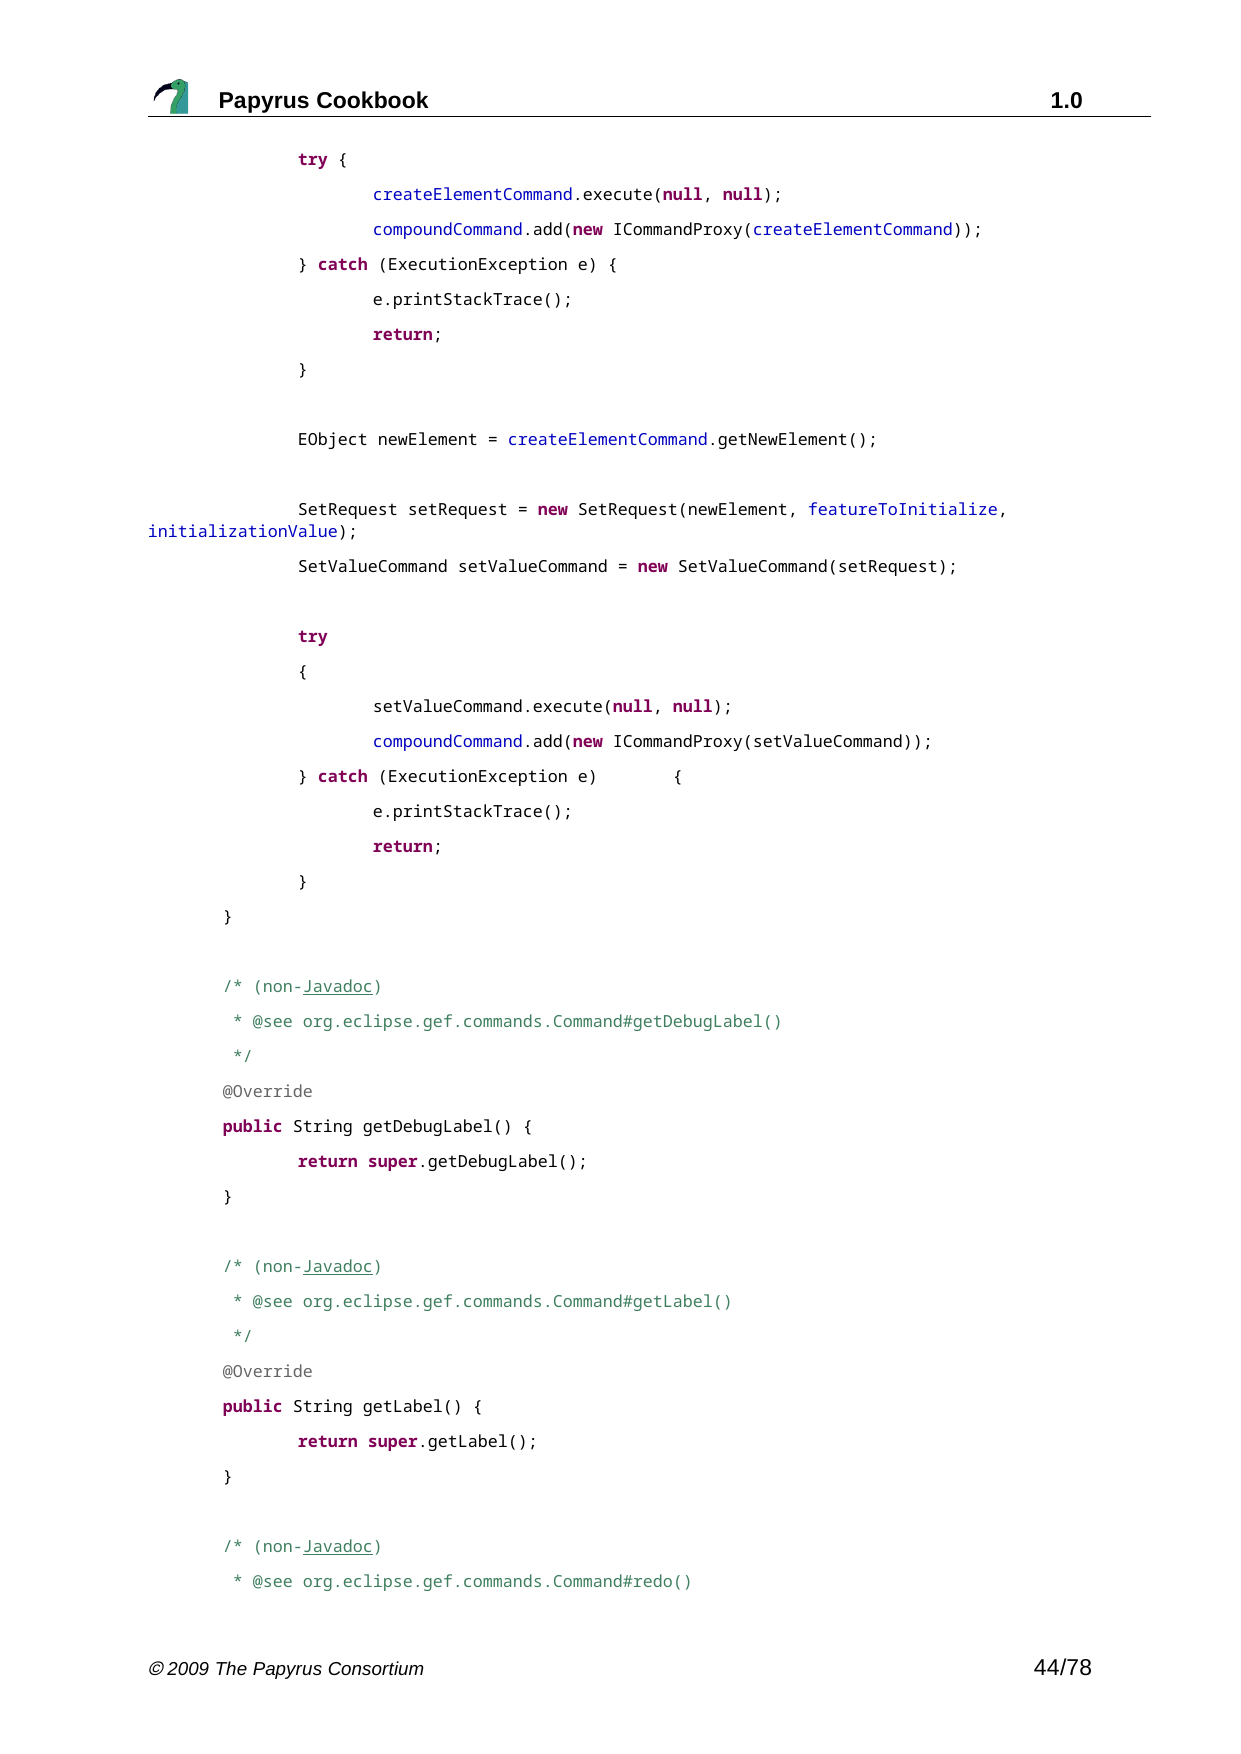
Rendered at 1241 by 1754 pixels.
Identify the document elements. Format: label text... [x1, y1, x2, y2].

text } [148, 870, 1151, 893]
text * @see org.eclipse.gef.commands.Command#redo() [148, 1570, 1151, 1593]
text compoundCommand.add(new ICommandProxy(setValueCommand)); [148, 730, 1151, 753]
text e.printStackTrace(); [148, 800, 1151, 823]
text */ [148, 1045, 1151, 1068]
text return super.getLabel(); [148, 1430, 1151, 1453]
text } [148, 1465, 1151, 1488]
text /* (non-Javadoc) [148, 1535, 1151, 1558]
text } [148, 358, 1151, 380]
text return; [148, 835, 1151, 858]
text public String getLabel() { [148, 1395, 1151, 1418]
text @Override [148, 1080, 1151, 1103]
text createElementCommand.execute(null, null); [148, 183, 1151, 205]
text /* (non-Javadoc) [148, 1255, 1151, 1278]
picture [153, 79, 189, 114]
text setValueCommand.execute(null, null); [148, 695, 1151, 718]
text return super.getDebugLabel(); [148, 1150, 1151, 1173]
text /* (non-Javadoc) [148, 975, 1151, 998]
text try { [148, 148, 1151, 170]
text * @see org.eclipse.gef.commands.Command#getLabel() [148, 1290, 1151, 1313]
text e.printStackTrace(); [148, 288, 1151, 310]
text } [148, 1185, 1151, 1208]
text public String getDebugLabel() { [148, 1115, 1151, 1138]
text SetRequest setRequest = new SetRequest(newElement, featureToInitialize, initializationValue); [148, 498, 1151, 543]
text } catch (ExecutionException e) { [148, 765, 1151, 788]
text compoundCommand.add(new ICommandProxy(createElementCommand)); [148, 218, 1151, 240]
text SetValueCommand setValueCommand = new SetValueCommand(setRequest); [148, 555, 1151, 578]
text EObject newElement = createElementCommand.getNewElement(); [148, 428, 1151, 450]
text */ [148, 1325, 1151, 1348]
text return; [148, 323, 1151, 345]
text try [148, 625, 1151, 648]
text } catch (ExecutionException e) { [148, 253, 1151, 275]
text @Override [148, 1360, 1151, 1383]
text } [148, 905, 1151, 928]
text * @see org.eclipse.gef.commands.Command#getDebugLabel() [148, 1010, 1151, 1033]
text { [148, 660, 1151, 683]
